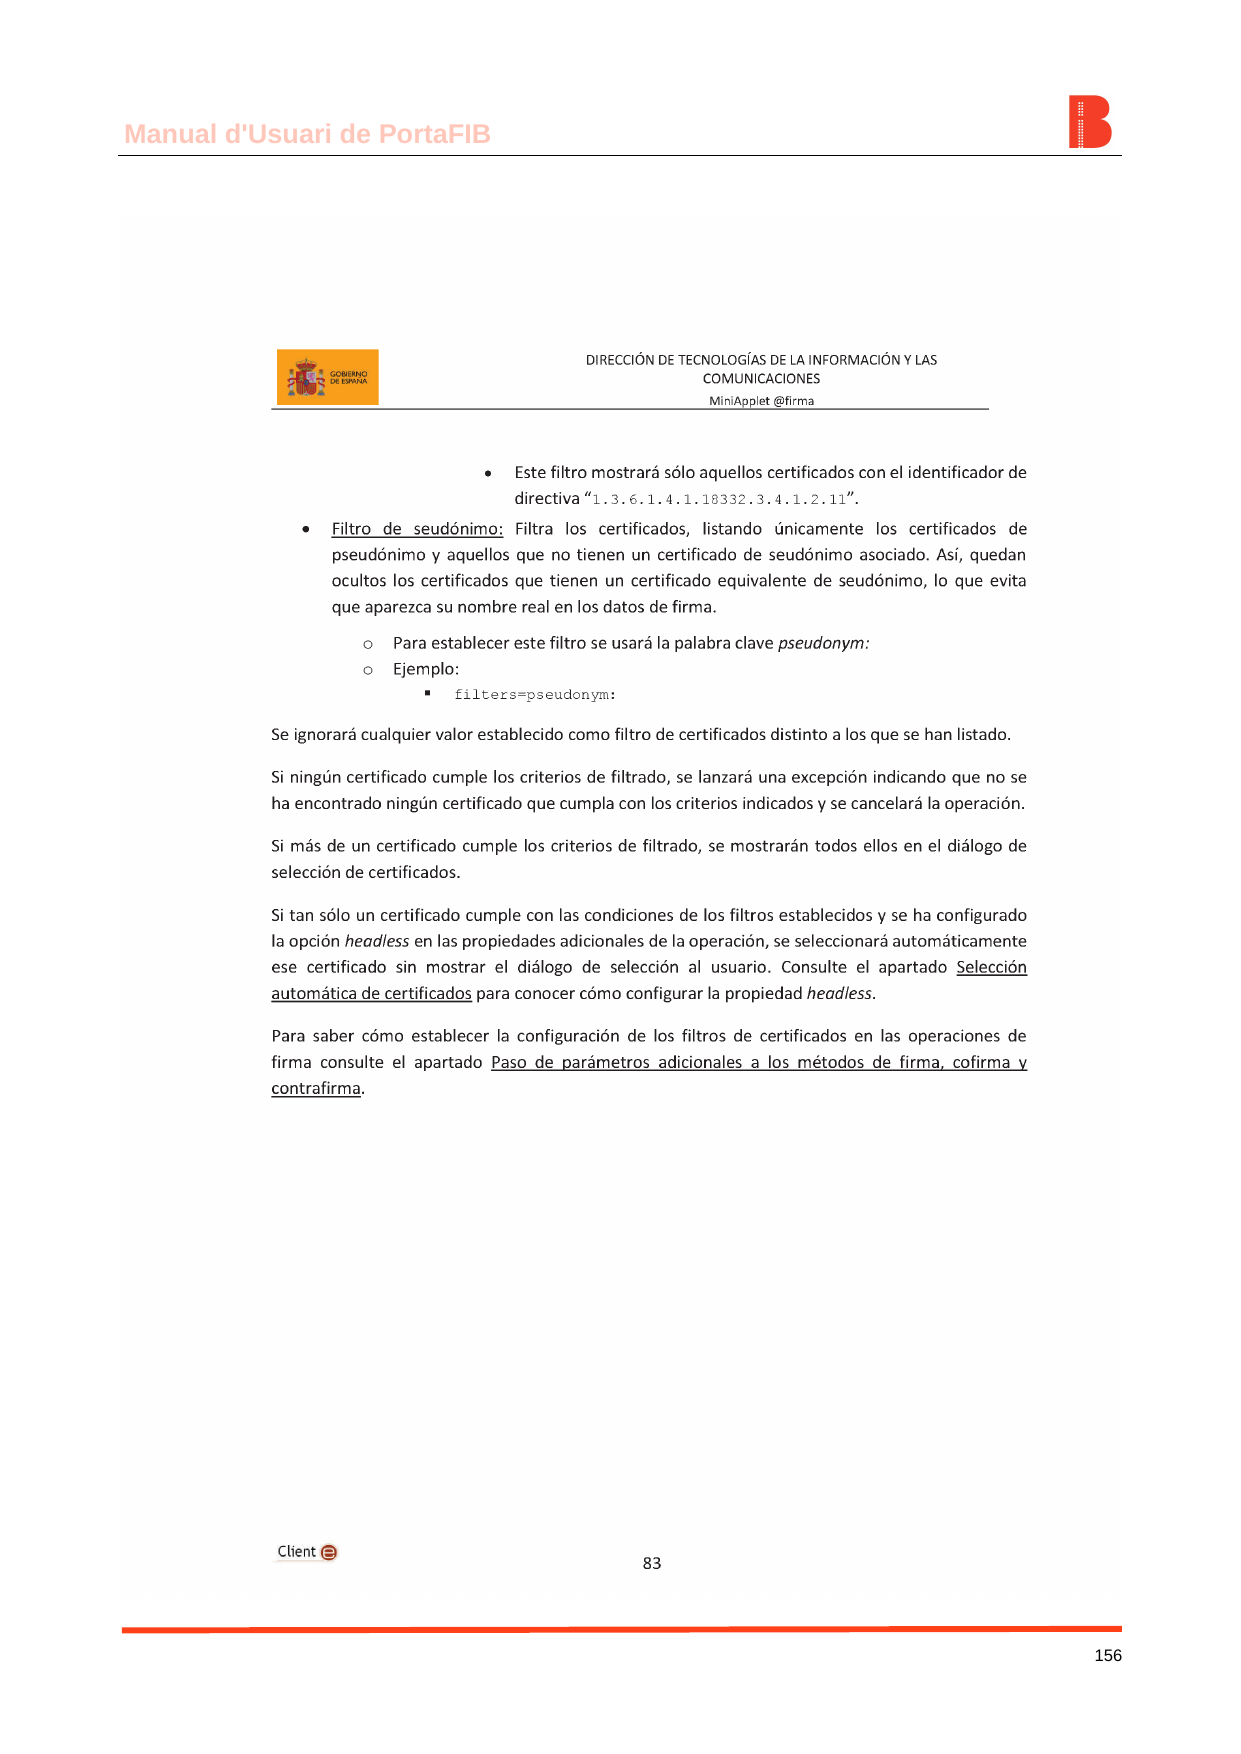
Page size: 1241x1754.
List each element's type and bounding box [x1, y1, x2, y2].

picture [118, 215, 1123, 1598]
picture [1063, 94, 1117, 150]
